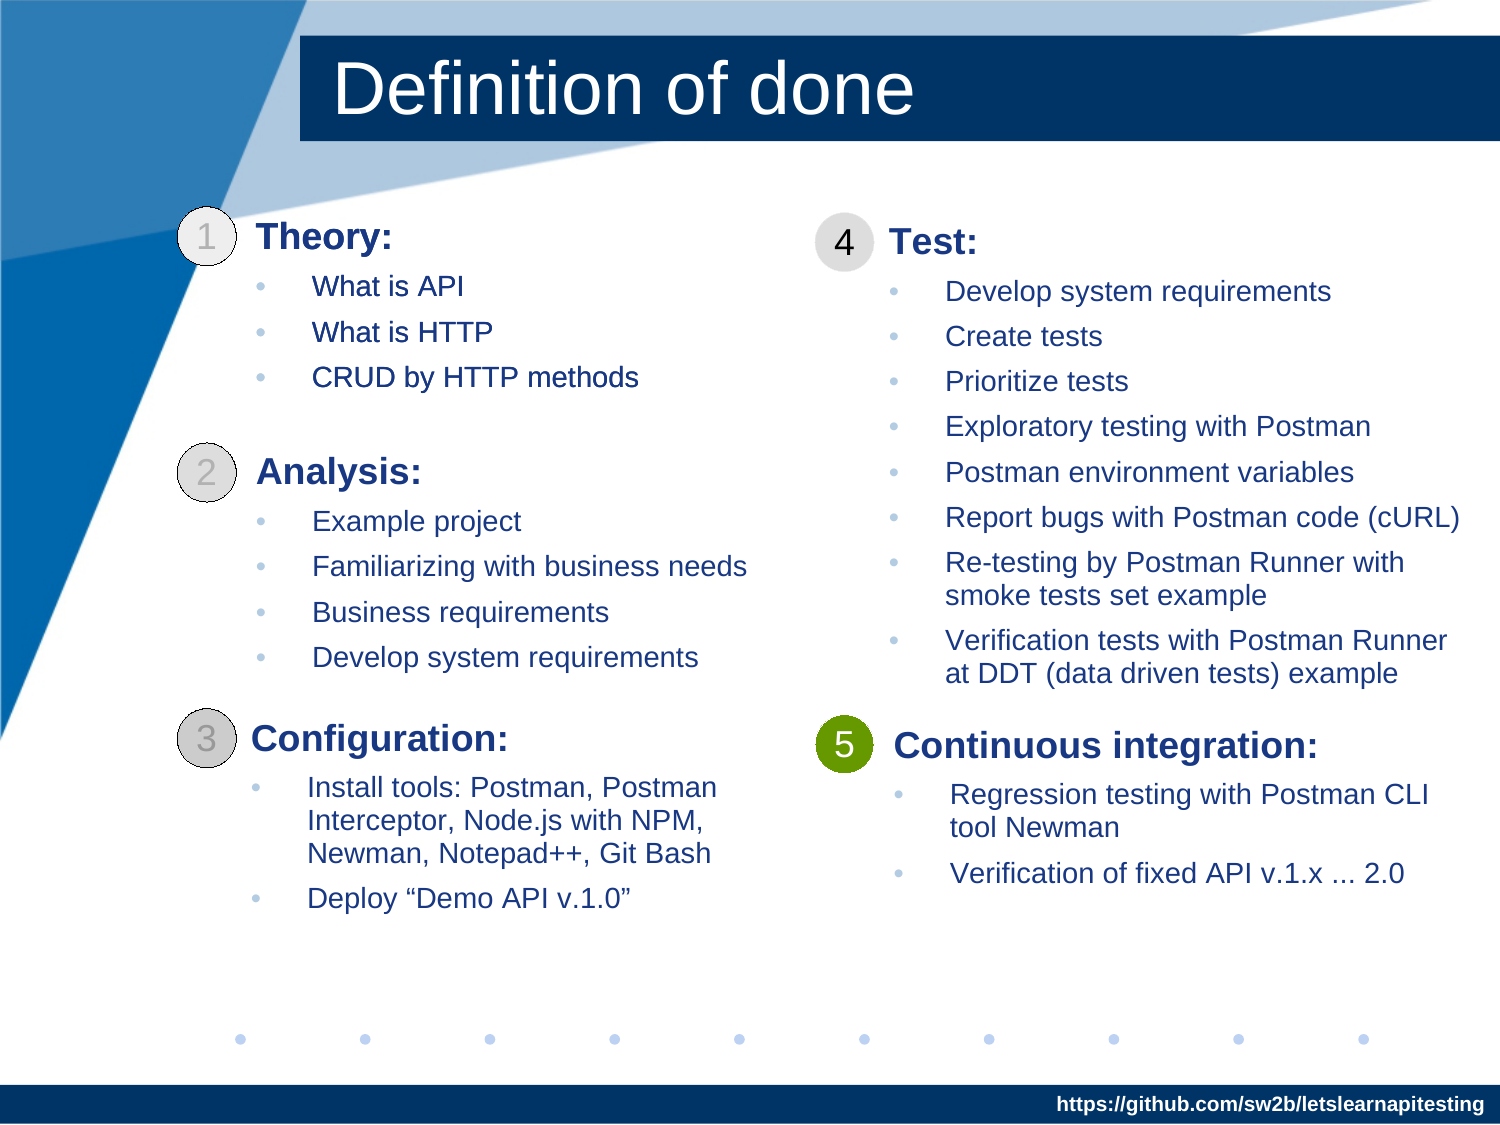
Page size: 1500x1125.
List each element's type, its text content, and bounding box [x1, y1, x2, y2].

text_box 5 [814, 714, 875, 774]
list Continuous integration: Regression testing with Postman CLI tool Newman Verification of fixed API v.1.x ... 2.0 [878, 716, 1495, 999]
list Theory: What is API What is HTTP CRUD by HTTP methods [240, 208, 709, 458]
list Configuration: Install tools: Postman, Postman Interceptor, Node.js with NPM, Newman, Notepad++, Git Bash Deploy “Demo API v.1.0” [236, 709, 768, 957]
text_box 4 [814, 212, 875, 272]
list Analysis: Example project Familiarizing with business needs Business requirements Develop system requirements [241, 442, 857, 738]
text_box 3 [177, 708, 237, 768]
list Test: Develop system requirements Create tests Prioritize tests Exploratory testing with Postman Postman environment variables Report bugs with Postman code (cURL) Re-testing by Postman Runner with smoke tests set example Verification tests with Postman Runner at DDT (data driven tests) example [874, 212, 1490, 699]
text_box 2 [177, 442, 237, 503]
picture [0, 0, 1500, 842]
text_box 1 [177, 206, 237, 266]
title Definition of done [300, 35, 1500, 142]
